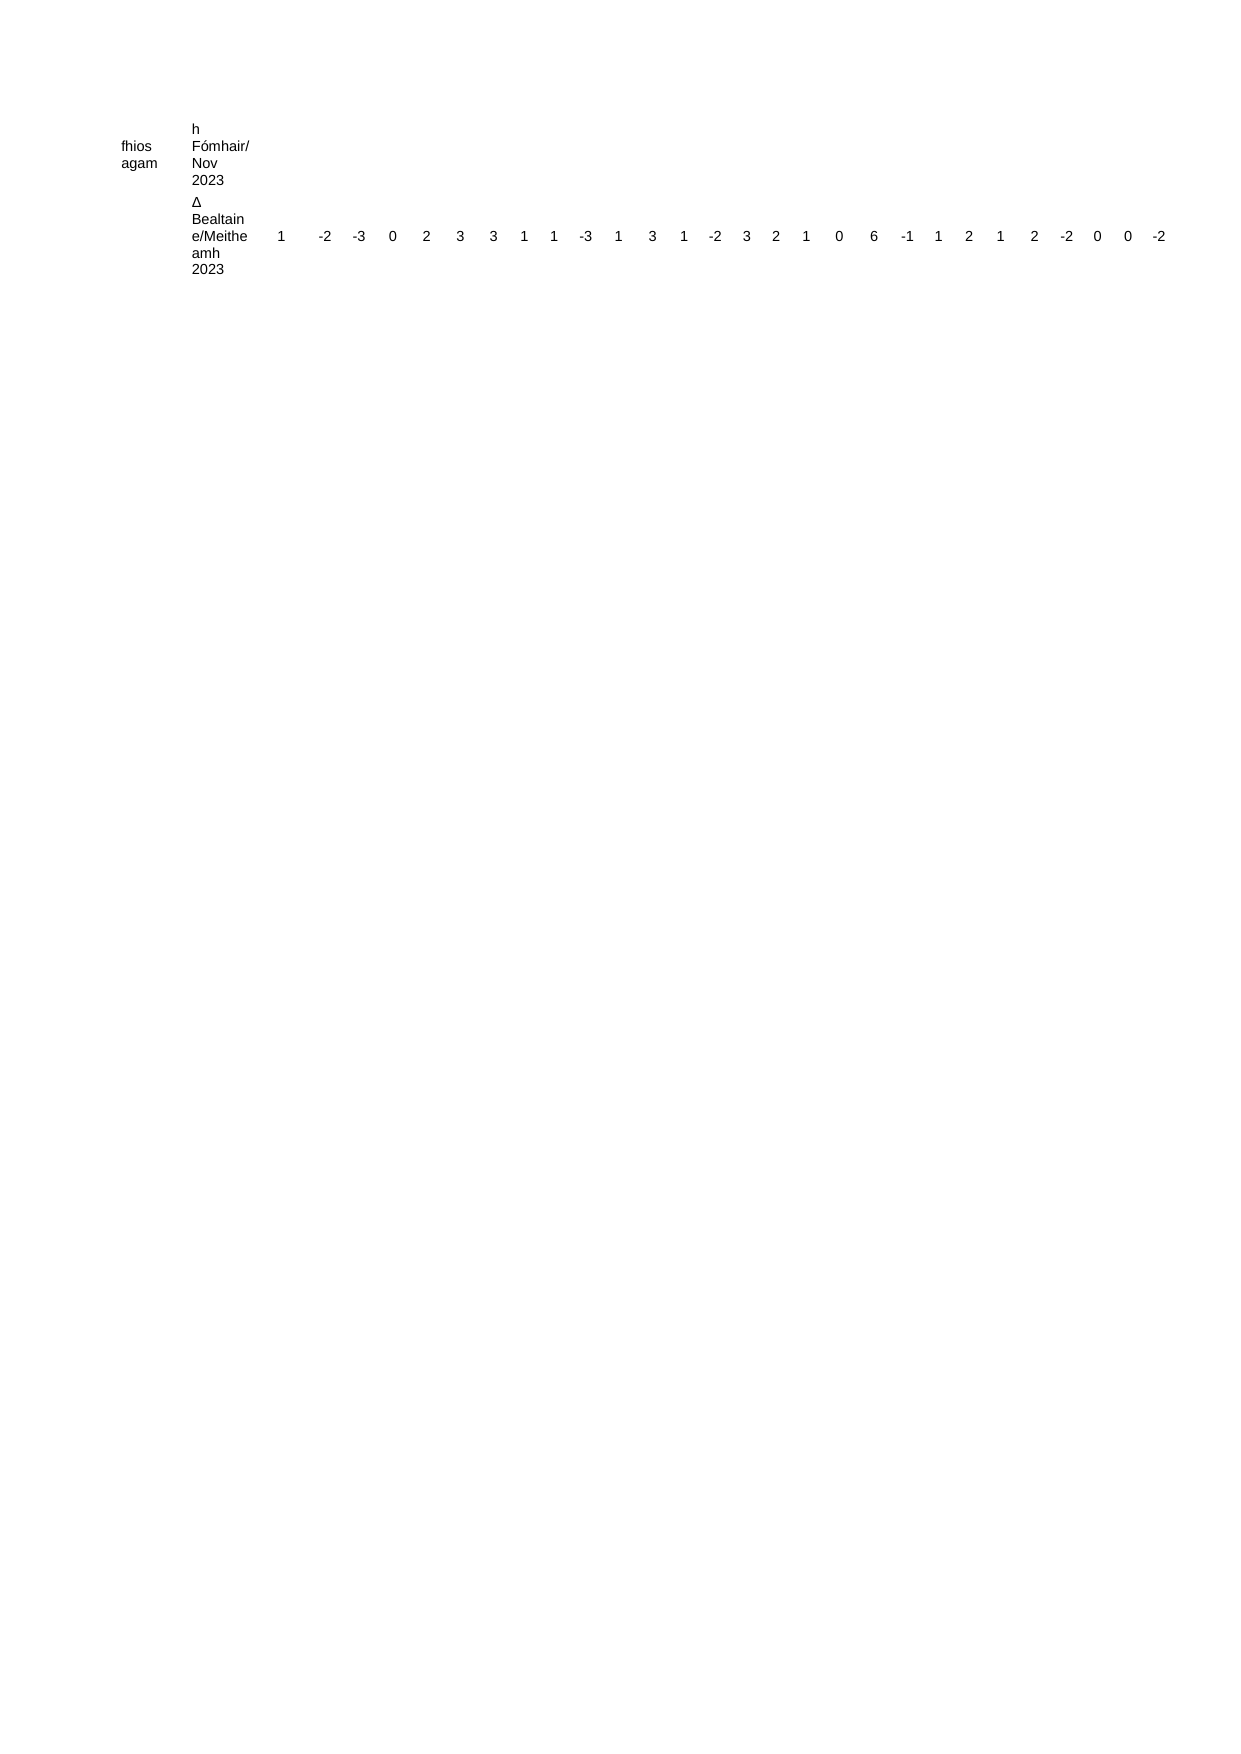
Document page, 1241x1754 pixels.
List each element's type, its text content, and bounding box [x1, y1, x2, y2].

table_cell -1 [892, 191, 923, 281]
table_cell [118, 191, 189, 281]
table_cell 1 [254, 191, 308, 281]
table_cell 1 [923, 191, 954, 281]
table_cell 1 [602, 191, 635, 281]
table_cell [698, 118, 732, 191]
table_cell [341, 118, 376, 191]
table_cell [1142, 118, 1175, 191]
table_cell 6 [856, 191, 892, 281]
table_cell [254, 118, 308, 191]
table_cell 3 [635, 191, 669, 281]
table_cell [477, 118, 510, 191]
table_cell 1 [670, 191, 698, 281]
table_cell Δ Bealtaine/Meitheamh 2023 [189, 191, 254, 281]
table_cell [670, 118, 698, 191]
table_cell [954, 118, 984, 191]
table_cell -3 [341, 191, 376, 281]
table_cell [602, 118, 635, 191]
table_cell [376, 118, 409, 191]
table_cell [892, 118, 923, 191]
table_cell [569, 118, 602, 191]
table_cell [790, 118, 822, 191]
table_cell 2 [409, 191, 443, 281]
table_cell 2 [761, 191, 790, 281]
table_cell 3 [477, 191, 510, 281]
table_cell [635, 118, 669, 191]
table_cell 0 [376, 191, 409, 281]
table_cell 1 [510, 191, 538, 281]
table_cell [984, 118, 1016, 191]
table_cell 0 [1114, 191, 1142, 281]
table_cell [1081, 118, 1114, 191]
table_cell [923, 118, 954, 191]
table_cell [510, 118, 538, 191]
table_cell 0 [822, 191, 856, 281]
table_cell h Fómhair/Nov 2023 [189, 118, 254, 191]
table_cell [1053, 118, 1081, 191]
table_cell [1016, 118, 1052, 191]
table_cell -3 [569, 191, 602, 281]
table_cell 3 [732, 191, 761, 281]
table_cell [443, 118, 477, 191]
table_cell 0 [1081, 191, 1114, 281]
table_cell -2 [1142, 191, 1175, 281]
table_cell 1 [790, 191, 822, 281]
table_cell 2 [954, 191, 984, 281]
table_cell fhios agam [118, 118, 189, 191]
table_cell -2 [698, 191, 732, 281]
table_cell -2 [308, 191, 341, 281]
table_cell [409, 118, 443, 191]
table_cell [856, 118, 892, 191]
table_cell [308, 118, 341, 191]
table_cell 3 [443, 191, 477, 281]
table_cell [822, 118, 856, 191]
table_cell 1 [538, 191, 569, 281]
table_cell [732, 118, 761, 191]
table_cell 1 [984, 191, 1016, 281]
table_cell [538, 118, 569, 191]
table_cell 2 [1016, 191, 1052, 281]
table_cell -2 [1053, 191, 1081, 281]
table_cell [761, 118, 790, 191]
table_cell [1114, 118, 1142, 191]
